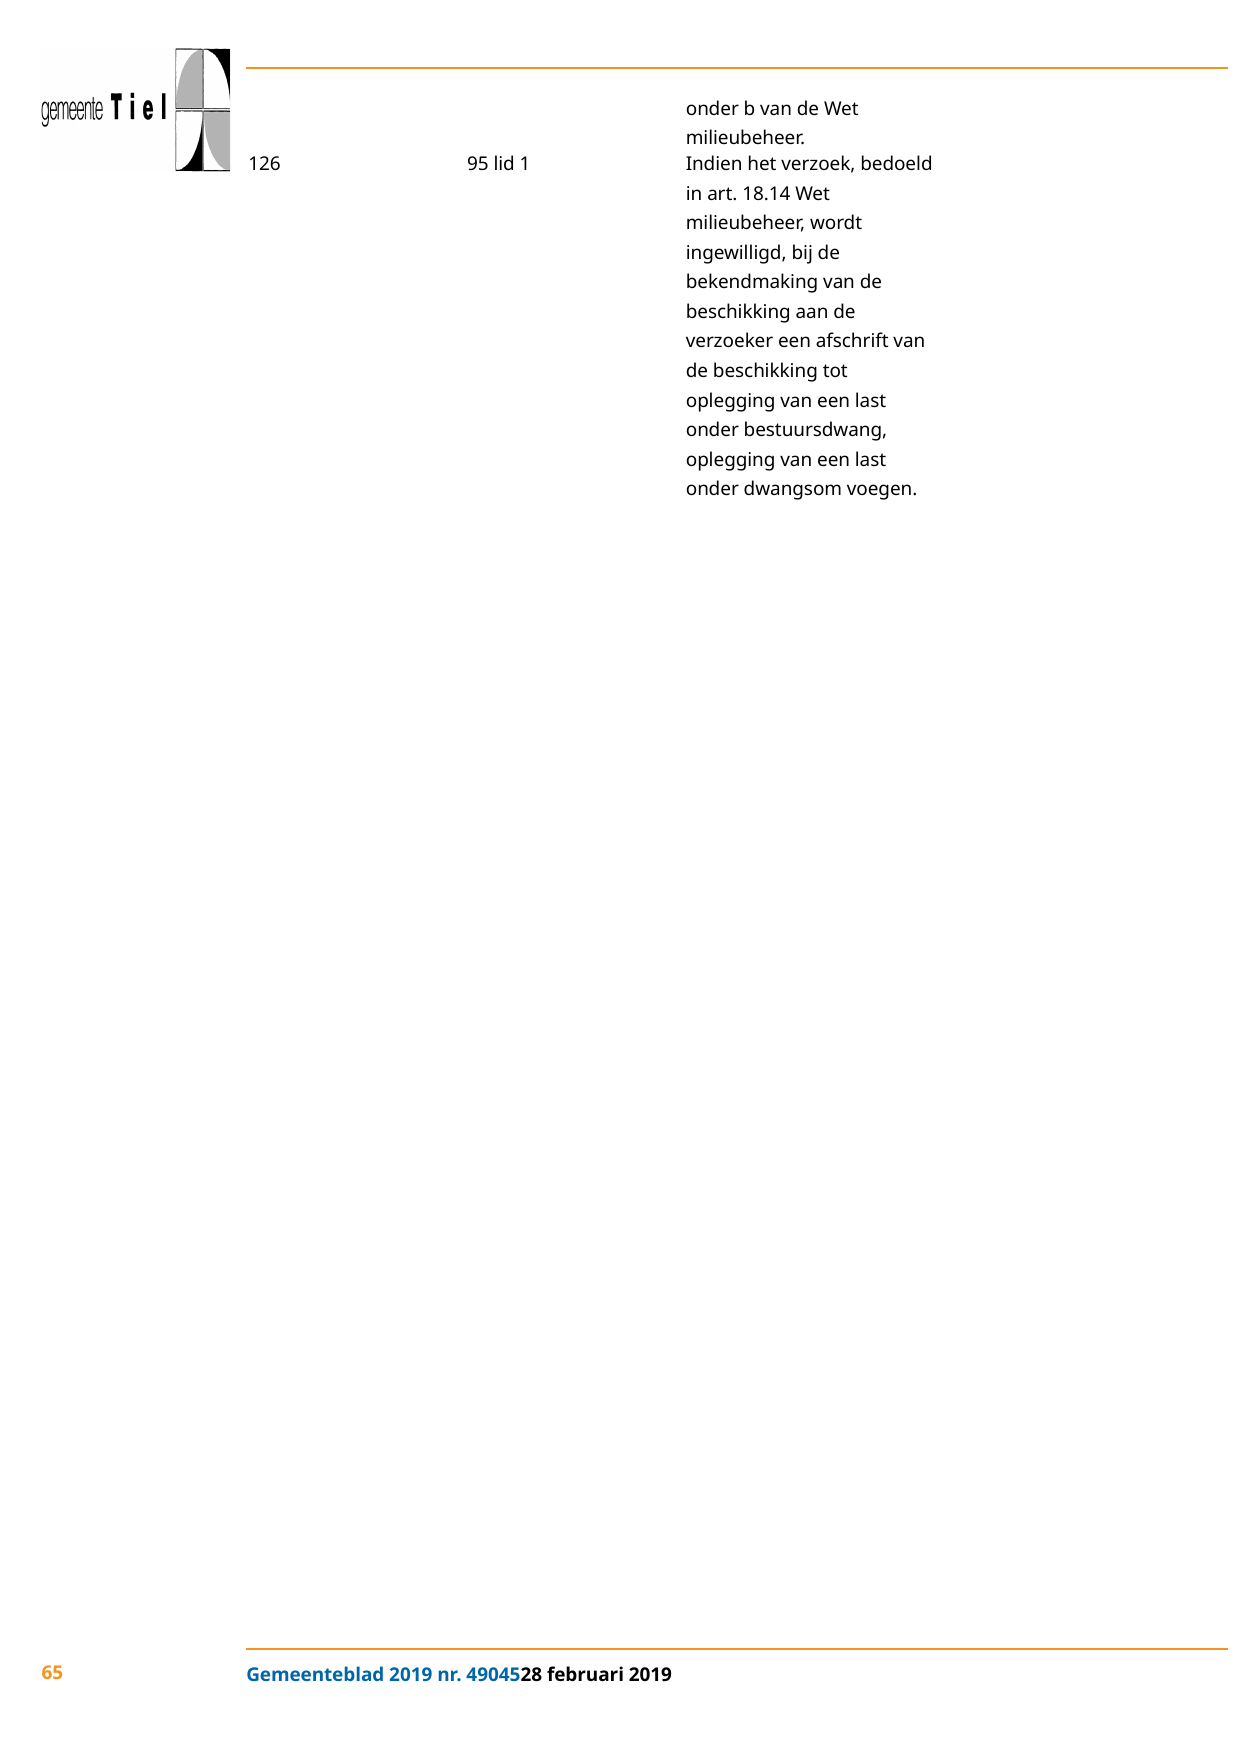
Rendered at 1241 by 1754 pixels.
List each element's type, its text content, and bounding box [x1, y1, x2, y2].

table_cell [933, 95, 1152, 150]
table_cell [933, 150, 1152, 501]
table_cell [248, 95, 467, 150]
picture [41, 47, 231, 172]
table_cell 126 [248, 150, 467, 501]
table_cell onder b van de Wet milieubeheer. [686, 95, 933, 150]
table_cell 95 lid 1 [467, 150, 686, 501]
table_cell Indien het verzoek, bedoeld in art. 18.14 Wet milieubeheer, wordt ingewilligd, bij de bekendmaking van de beschikking aan de verzoeker een afschrift van de beschikking tot oplegging van een last onder bestuursdwang, oplegging van een last onder dwangsom voegen. [686, 150, 933, 501]
table_cell [467, 95, 686, 150]
